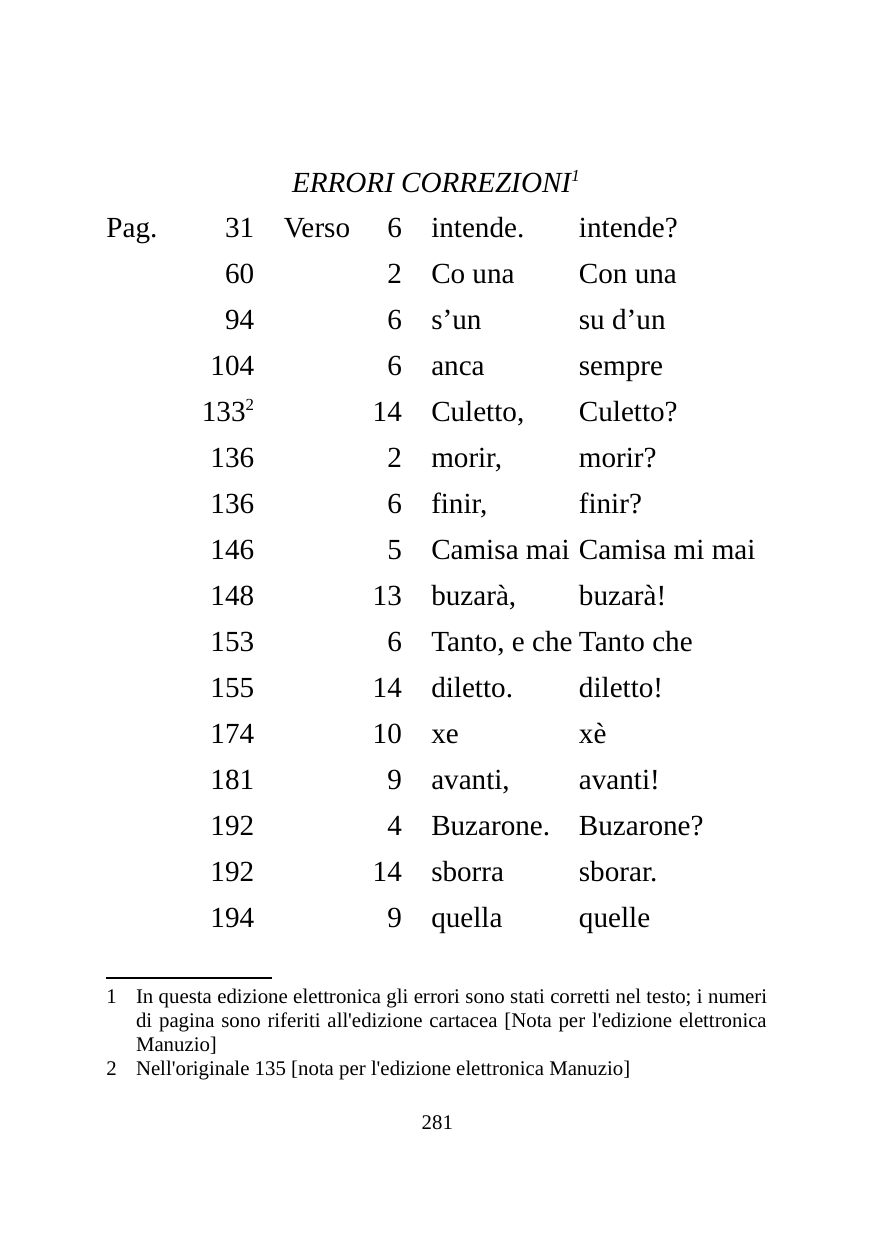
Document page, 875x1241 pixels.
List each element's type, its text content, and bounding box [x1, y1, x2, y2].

text 136 6 finir, finir? [106, 486, 768, 520]
text 194 9 quella quelle [106, 900, 768, 933]
text 60 2 Co una Con una [106, 257, 768, 290]
text 136 2 morir, morir? [106, 440, 768, 474]
text 94 6 s’un su d’un [106, 302, 768, 336]
text Pag. 31 Verso 6 intende. intende? [106, 211, 768, 244]
text Nell'originale 135 [nota per l'edizione elettronica Manuzio] [106, 1056, 768, 1080]
text 192 4 Buzarone. Buzarone? [106, 808, 768, 841]
text 133 14 Culetto, Culetto? [106, 394, 768, 428]
text 155 14 diletto. diletto! [106, 670, 768, 703]
text 153 6 Tanto, e che Tanto che [106, 624, 768, 658]
text In questa edizione elettronica gli errori sono stati corretti nel testo; i numeri di pagina sono riferiti all'edizione cartacea [Nota per l'edizione elettronica Manuzio] [106, 984, 768, 1056]
text 181 9 avanti, avanti! [106, 762, 768, 795]
text 104 6 anca sempre [106, 348, 768, 382]
text 146 5 Camisa mai Camisa mi mai [106, 532, 768, 566]
text 148 13 buzarà, buzarà! [106, 578, 768, 612]
subtitle ERRORI CORREZIONI [106, 165, 768, 199]
text 192 14 sborra sborar. [106, 854, 768, 887]
text 174 10 xe xè [106, 716, 768, 749]
